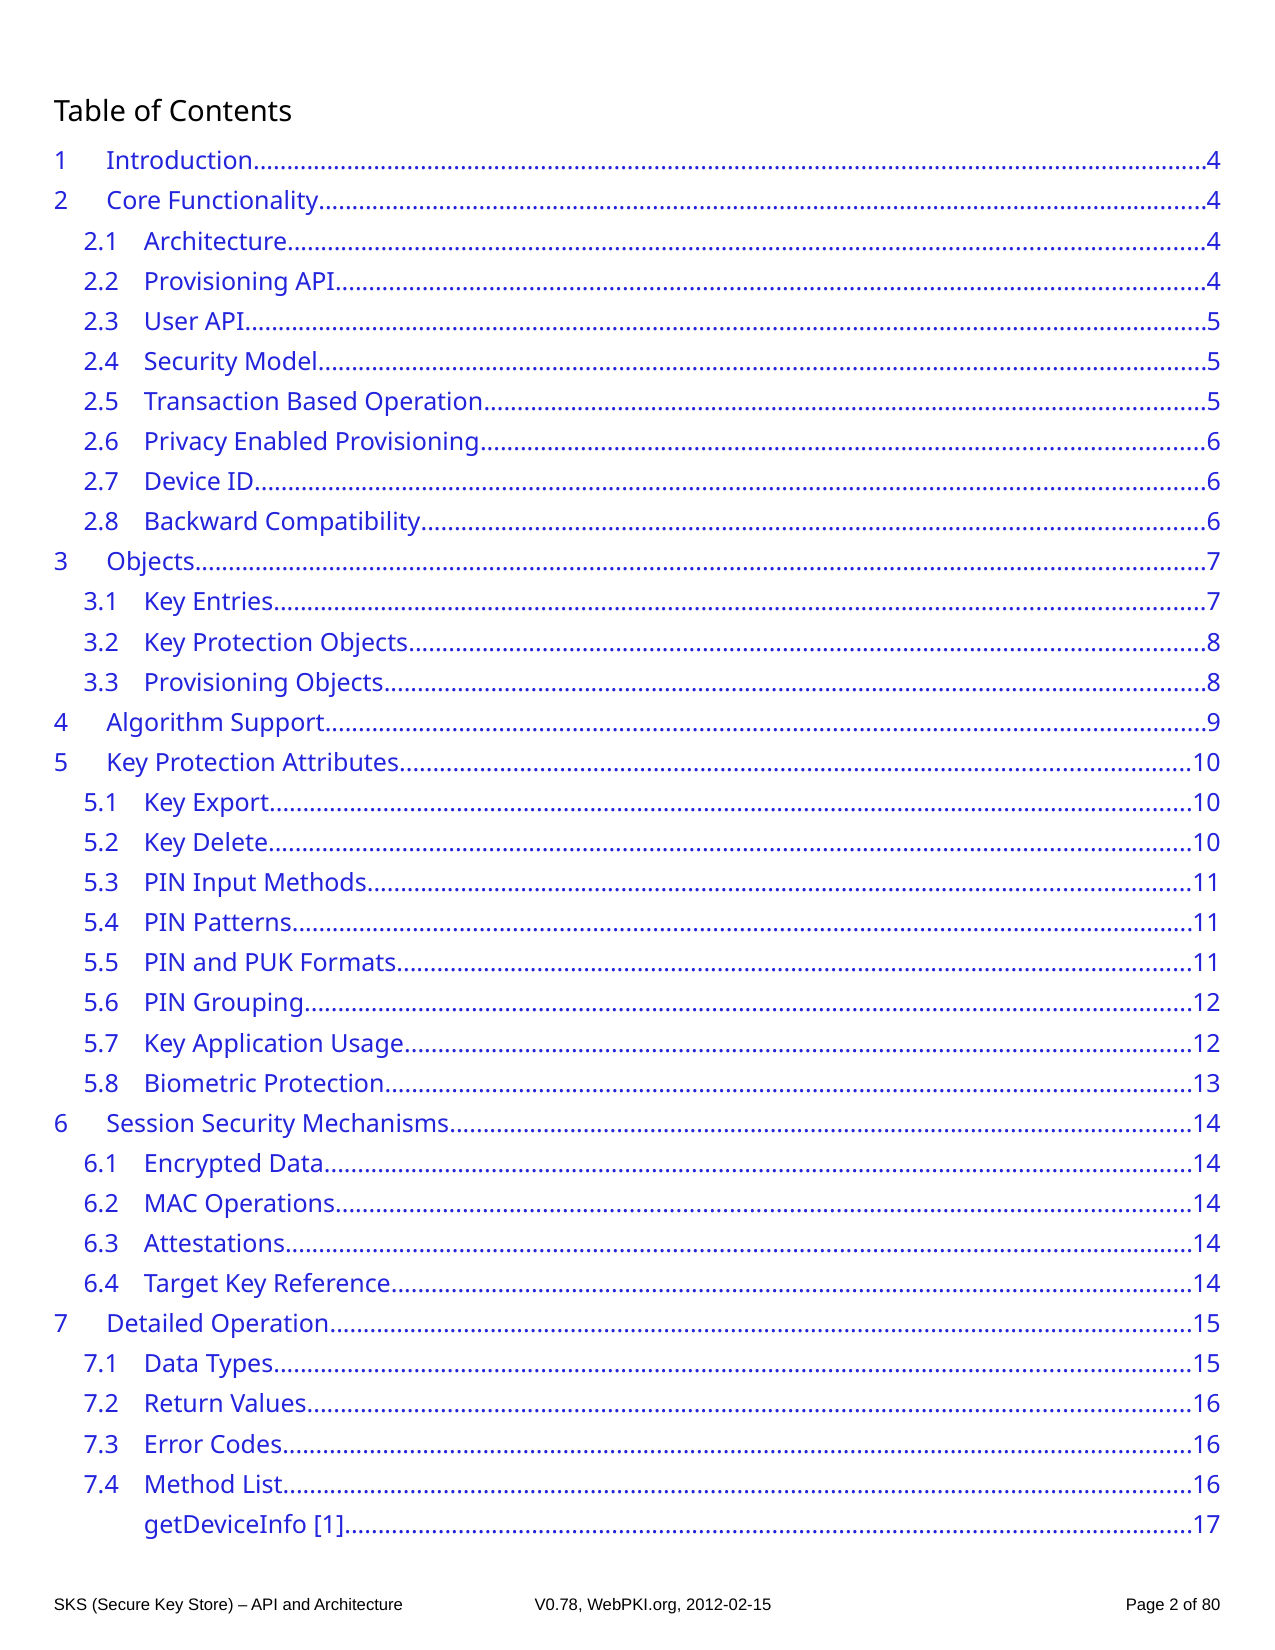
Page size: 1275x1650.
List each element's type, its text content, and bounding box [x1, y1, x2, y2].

text getDeviceInfo [1] 17 [144, 1506, 1221, 1541]
subtitle 1 Introduction 4 [54, 143, 1221, 177]
text 2.8 Backward Compatibility 6 [83, 504, 1221, 538]
text 3.1 Key Entries 7 [83, 584, 1221, 618]
subtitle 6 Session Security Mechanisms 14 [54, 1105, 1221, 1139]
subtitle 7 Detailed Operation 15 [54, 1306, 1221, 1340]
text 5.3 PIN Input Methods 11 [83, 865, 1221, 899]
text 2.7 Device ID 6 [83, 464, 1221, 498]
text 7.3 Error Codes 16 [83, 1426, 1221, 1460]
text 3.3 Provisioning Objects 8 [83, 664, 1221, 698]
text 5.4 PIN Patterns 11 [83, 905, 1221, 939]
text 6.1 Encrypted Data 14 [83, 1146, 1221, 1179]
text 5.1 Key Export 10 [83, 784, 1221, 819]
text 2.6 Privacy Enabled Provisioning 6 [83, 424, 1221, 458]
subtitle Table of Contents [54, 91, 1221, 130]
text 5.7 Key Application Usage 12 [83, 1025, 1221, 1059]
text 7.1 Data Types 15 [83, 1346, 1221, 1380]
text 5.5 PIN and PUK Formats 11 [83, 945, 1221, 979]
subtitle 3 Objects 7 [54, 544, 1221, 578]
text 2.5 Transaction Based Operation 5 [83, 383, 1221, 418]
text 2.3 User API 5 [83, 303, 1221, 337]
text 7.2 Return Values 16 [83, 1386, 1221, 1420]
text 5.6 PIN Grouping 12 [83, 985, 1221, 1019]
text 7.4 Method List 16 [83, 1466, 1221, 1500]
text 6.3 Attestations 14 [83, 1226, 1221, 1260]
subtitle 5 Key Protection Attributes 10 [54, 744, 1221, 778]
subtitle 2 Core Functionality 4 [54, 183, 1221, 217]
subtitle 4 Algorithm Support 9 [54, 704, 1221, 738]
text 6.4 Target Key Reference 14 [83, 1266, 1221, 1300]
text 6.2 MAC Operations 14 [83, 1186, 1221, 1220]
text 5.8 Biometric Protection 13 [83, 1065, 1221, 1099]
text 2.4 Security Model 5 [83, 343, 1221, 377]
text 2.2 Provisioning API 4 [83, 263, 1221, 297]
text 3.2 Key Protection Objects 8 [83, 624, 1221, 658]
text 2.1 Architecture 4 [83, 223, 1221, 257]
text 5.2 Key Delete 10 [83, 825, 1221, 859]
